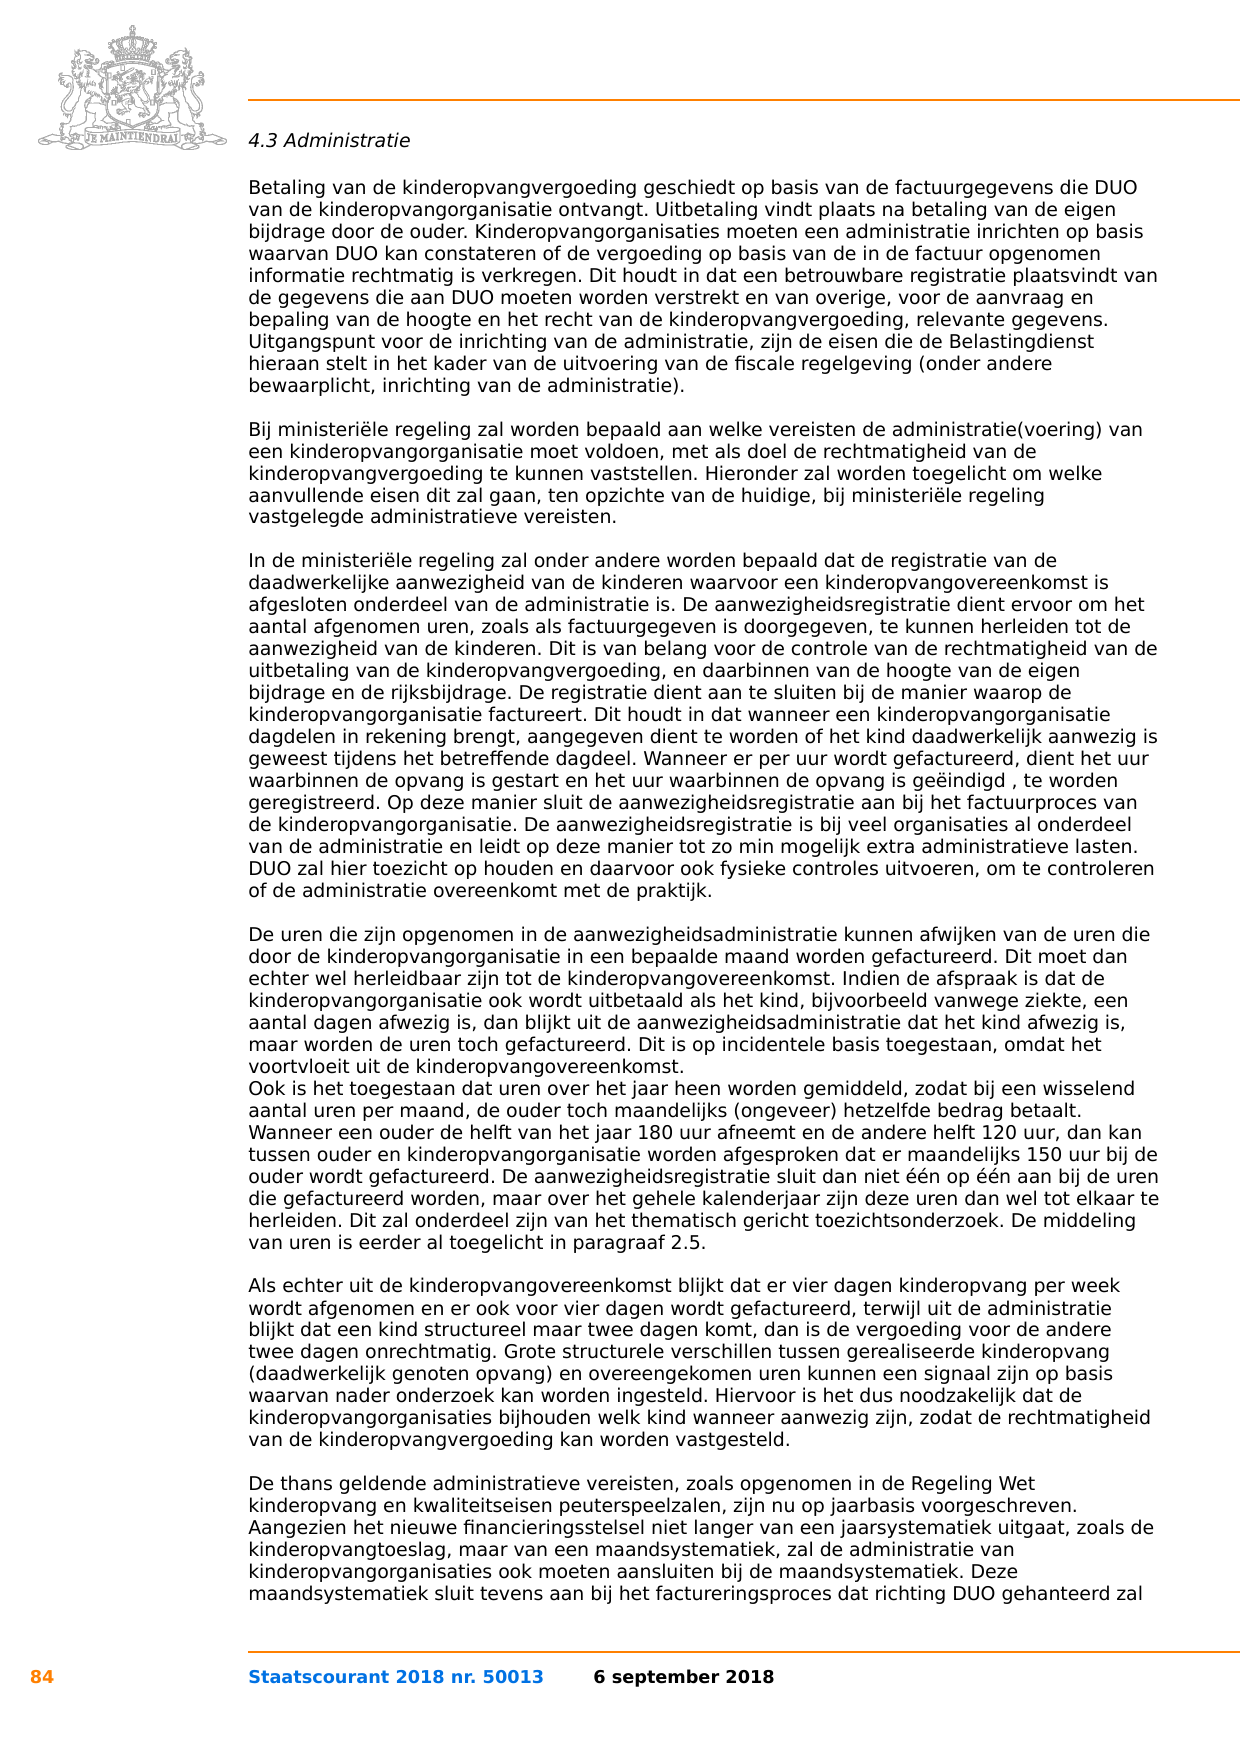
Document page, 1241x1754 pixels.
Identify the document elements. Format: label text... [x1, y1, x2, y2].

text Ook is het toegestaan dat uren over het jaar heen worden gemiddeld, zodat bij een wisselend aantal uren per maand, de ouder toch maandelijks (ongeveer) hetzelfde bedrag betaalt. Wanneer een ouder de helft van het jaar 180 uur afneemt en de andere helft 120 uur, dan kan tussen ouder en kinderopvangorganisatie worden afgesproken dat er maandelijks 150 uur bij de ouder wordt gefactureerd. De aanwezigheidsregistratie sluit dan niet één op één aan bij de uren die gefactureerd worden, maar over het gehele kalenderjaar zijn deze uren dan wel tot elkaar te herleiden. Dit zal onderdeel zijn van het thematisch gericht toezichtsonderzoek. De middeling van uren is eerder al toegelicht in paragraaf 2.5. [248, 1078, 1163, 1253]
text Betaling van de kinderopvangvergoeding geschiedt op basis van de factuurgegevens die DUO van de kinderopvangorganisatie ontvangt. Uitbetaling vindt plaats na betaling van de eigen bijdrage door de ouder. Kinderopvangorganisaties moeten een administratie inrichten op basis waarvan DUO kan constateren of de vergoeding op basis van de in de factuur opgenomen informatie rechtmatig is verkregen. Dit houdt in dat een betrouwbare registratie plaatsvindt van de gegevens die aan DUO moeten worden verstrekt en van overige, voor de aanvraag en bepaling van de hoogte en het recht van de kinderopvangvergoeding, relevante gegevens. Uitgangspunt voor de inrichting van de administratie, zijn de eisen die de Belastingdienst hieraan stelt in het kader van de uitvoering van de fiscale regelgeving (onder andere bewaarplicht, inrichting van de administratie). [248, 177, 1163, 397]
text Bij ministeriële regeling zal worden bepaald aan welke vereisten de administratie(voering) van een kinderopvangorganisatie moet voldoen, met als doel de rechtmatigheid van de kinderopvangvergoeding te kunnen vaststellen. Hieronder zal worden toegelicht om welke aanvullende eisen dit zal gaan, ten opzichte van de huidige, bij ministeriële regeling vastgelegde administratieve vereisten. [248, 418, 1163, 528]
picture [38, 25, 227, 150]
text De uren die zijn opgenomen in de aanwezigheidsadministratie kunnen afwijken van de uren die door de kinderopvangorganisatie in een bepaalde maand worden gefactureerd. Dit moet dan echter wel herleidbaar zijn tot de kinderopvangovereenkomst. Indien de afspraak is dat de kinderopvangorganisatie ook wordt uitbetaald als het kind, bijvoorbeeld vanwege ziekte, een aantal dagen afwezig is, dan blijkt uit de aanwezigheidsadministratie dat het kind afwezig is, maar worden de uren toch gefactureerd. Dit is op incidentele basis toegestaan, omdat het voortvloeit uit de kinderopvangovereenkomst. [248, 924, 1163, 1078]
text Als echter uit de kinderopvangovereenkomst blijkt dat er vier dagen kinderopvang per week wordt afgenomen en er ook voor vier dagen wordt gefactureerd, terwijl uit de administratie blijkt dat een kind structureel maar twee dagen komt, dan is de vergoeding voor de andere twee dagen onrechtmatig. Grote structurele verschillen tussen gerealiseerde kinderopvang (daadwerkelijk genoten opvang) en overeengekomen uren kunnen een signaal zijn op basis waarvan nader onderzoek kan worden ingesteld. Hiervoor is het dus noodzakelijk dat de kinderopvangorganisaties bijhouden welk kind wanneer aanwezig zijn, zodat de rechtmatigheid van de kinderopvangvergoeding kan worden vastgesteld. [248, 1275, 1163, 1451]
subtitle 4.3 Administratie [248, 130, 1163, 152]
text De thans geldende administratieve vereisten, zoals opgenomen in de Regeling Wet kinderopvang en kwaliteitseisen peuterspeelzalen, zijn nu op jaarbasis voorgeschreven. Aangezien het nieuwe financieringsstelsel niet langer van een jaarsystematiek uitgaat, zoals de kinderopvangtoeslag, maar van een maandsystematiek, zal de administratie van kinderopvangorganisaties ook moeten aansluiten bij de maandsystematiek. Deze maandsystematiek sluit tevens aan bij het factureringsproces dat richting DUO gehanteerd zal [248, 1473, 1163, 1605]
text In de ministeriële regeling zal onder andere worden bepaald dat de registratie van de daadwerkelijke aanwezigheid van de kinderen waarvoor een kinderopvangovereenkomst is afgesloten onderdeel van de administratie is. De aanwezigheidsregistratie dient ervoor om het aantal afgenomen uren, zoals als factuurgegeven is doorgegeven, te kunnen herleiden tot de aanwezigheid van de kinderen. Dit is van belang voor de controle van de rechtmatigheid van de uitbetaling van de kinderopvangvergoeding, en daarbinnen van de hoogte van de eigen bijdrage en de rijksbijdrage. De registratie dient aan te sluiten bij de manier waarop de kinderopvangorganisatie factureert. Dit houdt in dat wanneer een kinderopvangorganisatie dagdelen in rekening brengt, aangegeven dient te worden of het kind daadwerkelijk aanwezig is geweest tijdens het betreffende dagdeel. Wanneer er per uur wordt gefactureerd, dient het uur waarbinnen de opvang is gestart en het uur waarbinnen de opvang is geëindigd , te worden geregistreerd. Op deze manier sluit de aanwezigheidsregistratie aan bij het factuurproces van de kinderopvangorganisatie. De aanwezigheidsregistratie is bij veel organisaties al onderdeel van de administratie en leidt op deze manier tot zo min mogelijk extra administratieve lasten. DUO zal hier toezicht op houden en daarvoor ook fysieke controles uitvoeren, om te controleren of de administratie overeenkomt met de praktijk. [248, 550, 1163, 902]
